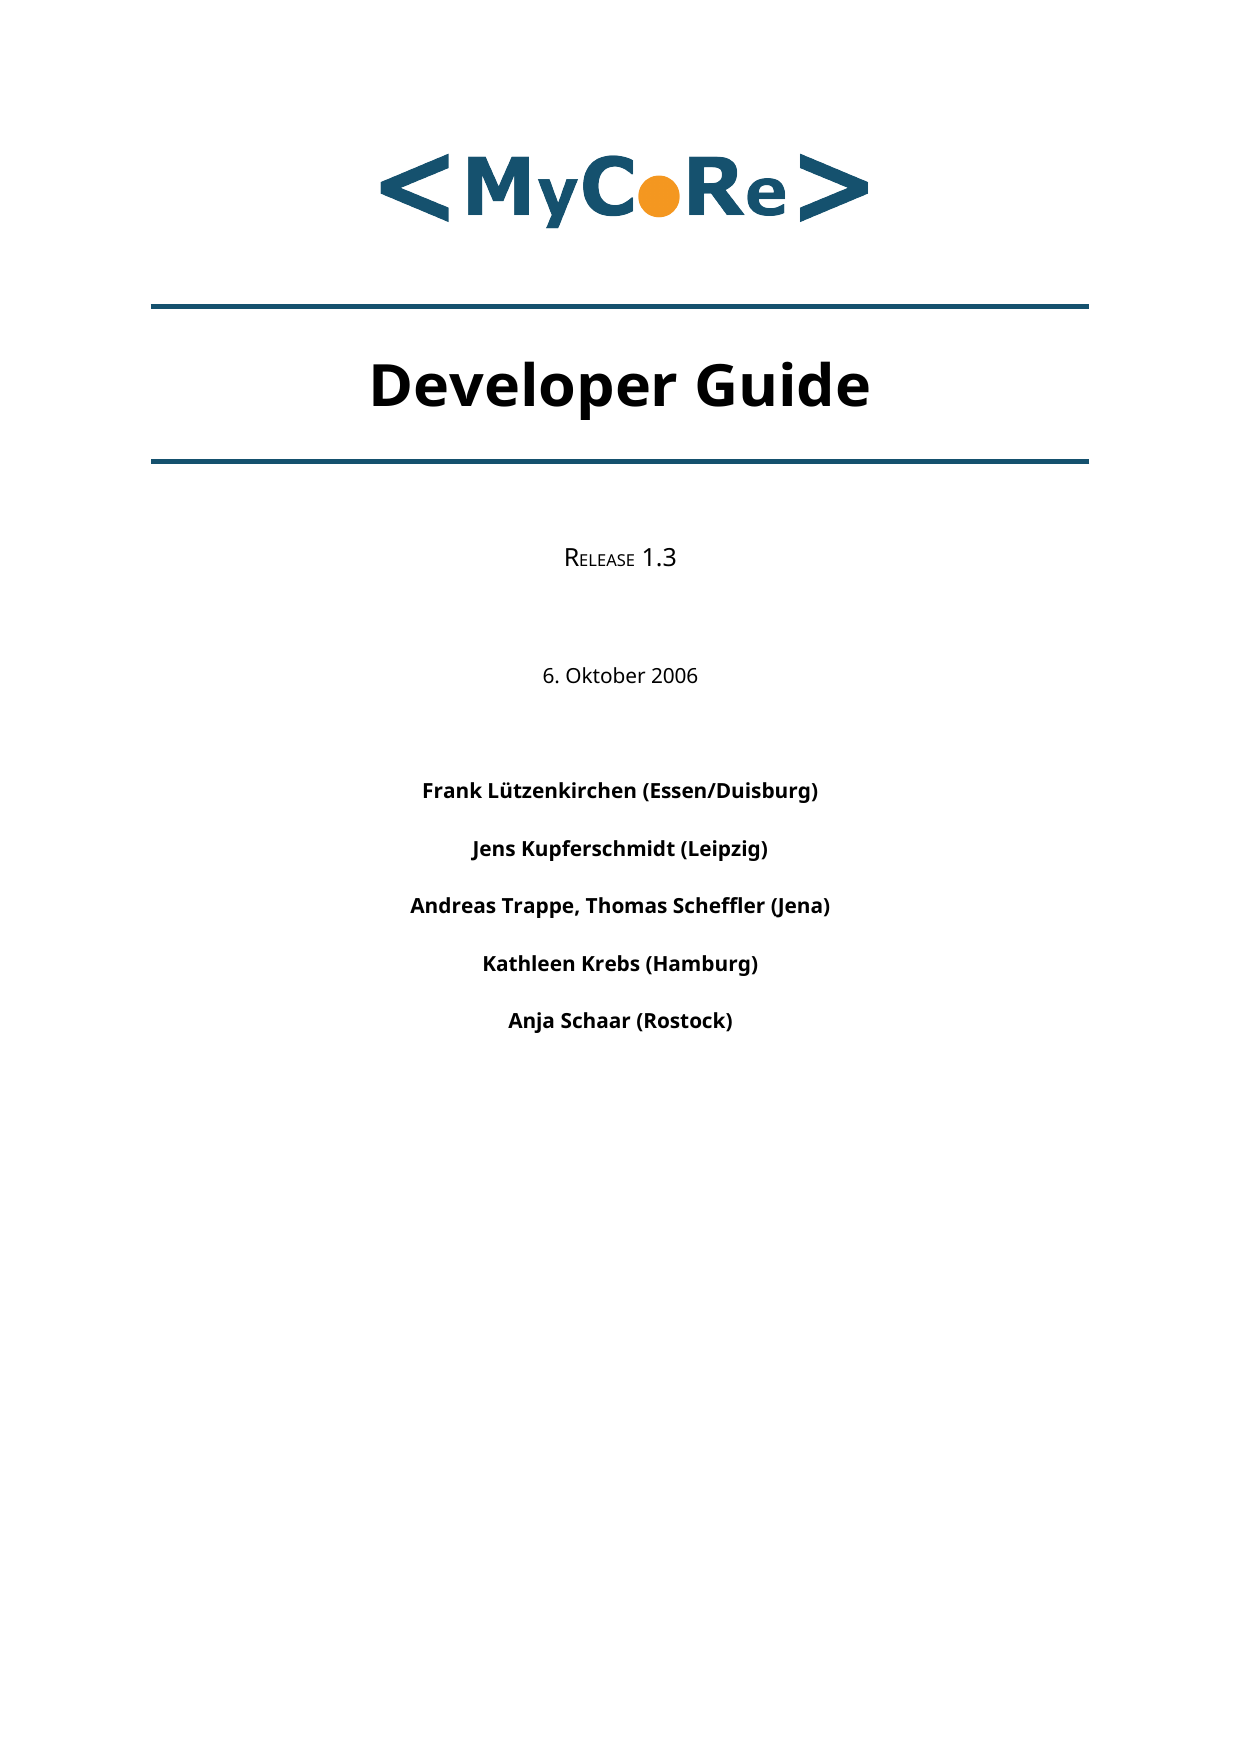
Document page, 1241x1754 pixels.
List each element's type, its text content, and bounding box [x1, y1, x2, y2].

table_cell Release 1.3 6. Oktober 2006 Frank Lützenkirchen (Essen/Duisburg) Jens Kupferschmidt (Leipzig) Andreas Trappe, Thomas Scheffler (Jena) Kathleen Krebs (Hamburg) Anja Schaar (Rostock) [151, 464, 1089, 1149]
picture [360, 146, 880, 239]
table_header Developer Guide [151, 309, 1089, 459]
